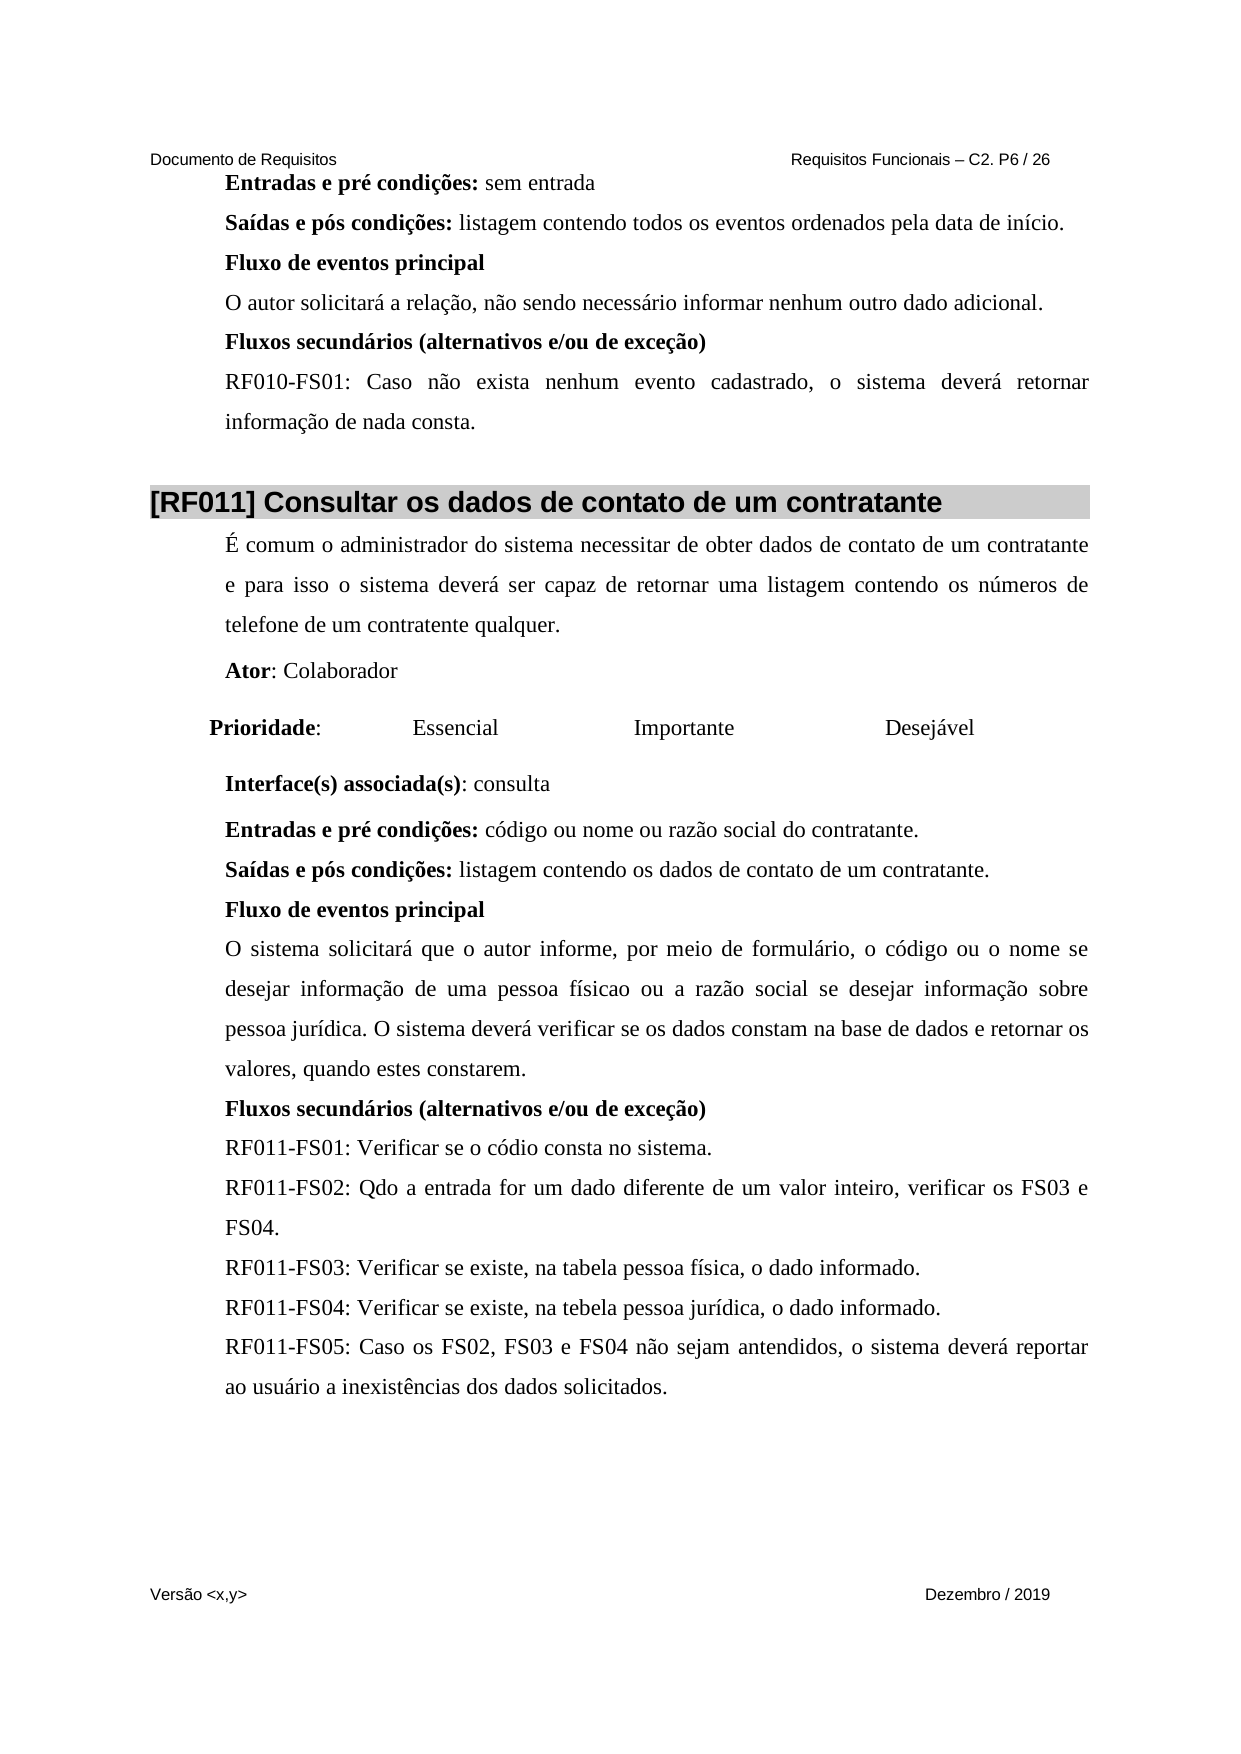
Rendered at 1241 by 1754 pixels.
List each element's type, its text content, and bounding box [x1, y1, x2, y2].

table_header Essencial [401, 690, 578, 764]
text Ator: Colaborador [150, 657, 1090, 683]
text RF011-FS05: Caso os FS02, FS03 e FS04 não sejam antendidos, o sistema deverá reportar ao usuário a inexistências dos dados solicitados. [225, 1333, 1090, 1399]
text Fluxos secundários (alternativos e/ou de exceção) [225, 328, 1090, 355]
subtitle [RF011] Consultar os dados de contato de um contratante [150, 485, 1090, 519]
text RF011-FS03: Verificar se existe, na tabela pessoa física, o dado informado. [225, 1254, 1090, 1280]
table_header  [829, 690, 873, 764]
table_header [357, 690, 401, 764]
text Entradas e pré condições: sem entrada [225, 169, 1090, 196]
table_header Prioridade: [194, 690, 357, 764]
text Fluxo de eventos principal [225, 249, 1090, 275]
text Entradas e pré condições: código ou nome ou razão social do contratante. [225, 816, 1090, 842]
text Saídas e pós condições: listagem contendo os dados de contato de um contratante. [225, 856, 1090, 882]
table_header [578, 690, 622, 764]
text Fluxo de eventos principal [225, 896, 1090, 922]
text É comum o administrador do sistema necessitar de obter dados de contato de um contratante e para isso o sistema deverá ser capaz de retornar uma listagem contendo os números de telefone de um contratente qualquer. [225, 531, 1090, 637]
text O sistema solicitará que o autor informe, por meio de formulário, o código ou o nome se desejar informação de uma pessoa físicao ou a razão social se desejar informação sobre pessoa jurídica. O sistema deverá verificar se os dados constam na base de dados e retornar os valores, quando estes constarem. [225, 935, 1090, 1081]
text Saídas e pós condições: listagem contendo todos os eventos ordenados pela data de início. [225, 209, 1090, 235]
table_header Importante [623, 690, 829, 764]
text RF011-FS01: Verificar se o códio consta no sistema. [225, 1134, 1090, 1161]
text RF010-FS01: Caso não exista nenhum evento cadastrado, o sistema deverá retornar informação de nada consta. [225, 368, 1090, 434]
text RF011-FS04: Verificar se existe, na tebela pessoa jurídica, o dado informado. [225, 1293, 1090, 1320]
text Interface(s) associada(s): consulta [225, 770, 1090, 796]
table_header Desejável [874, 690, 1017, 764]
text O autor solicitará a relação, não sendo necessário informar nenhum outro dado adicional. [225, 288, 1090, 315]
text Fluxos secundários (alternativos e/ou de exceção) [225, 1094, 1090, 1121]
text RF011-FS02: Qdo a entrada for um dado diferente de um valor inteiro, verificar os FS03 e FS04. [225, 1174, 1090, 1240]
